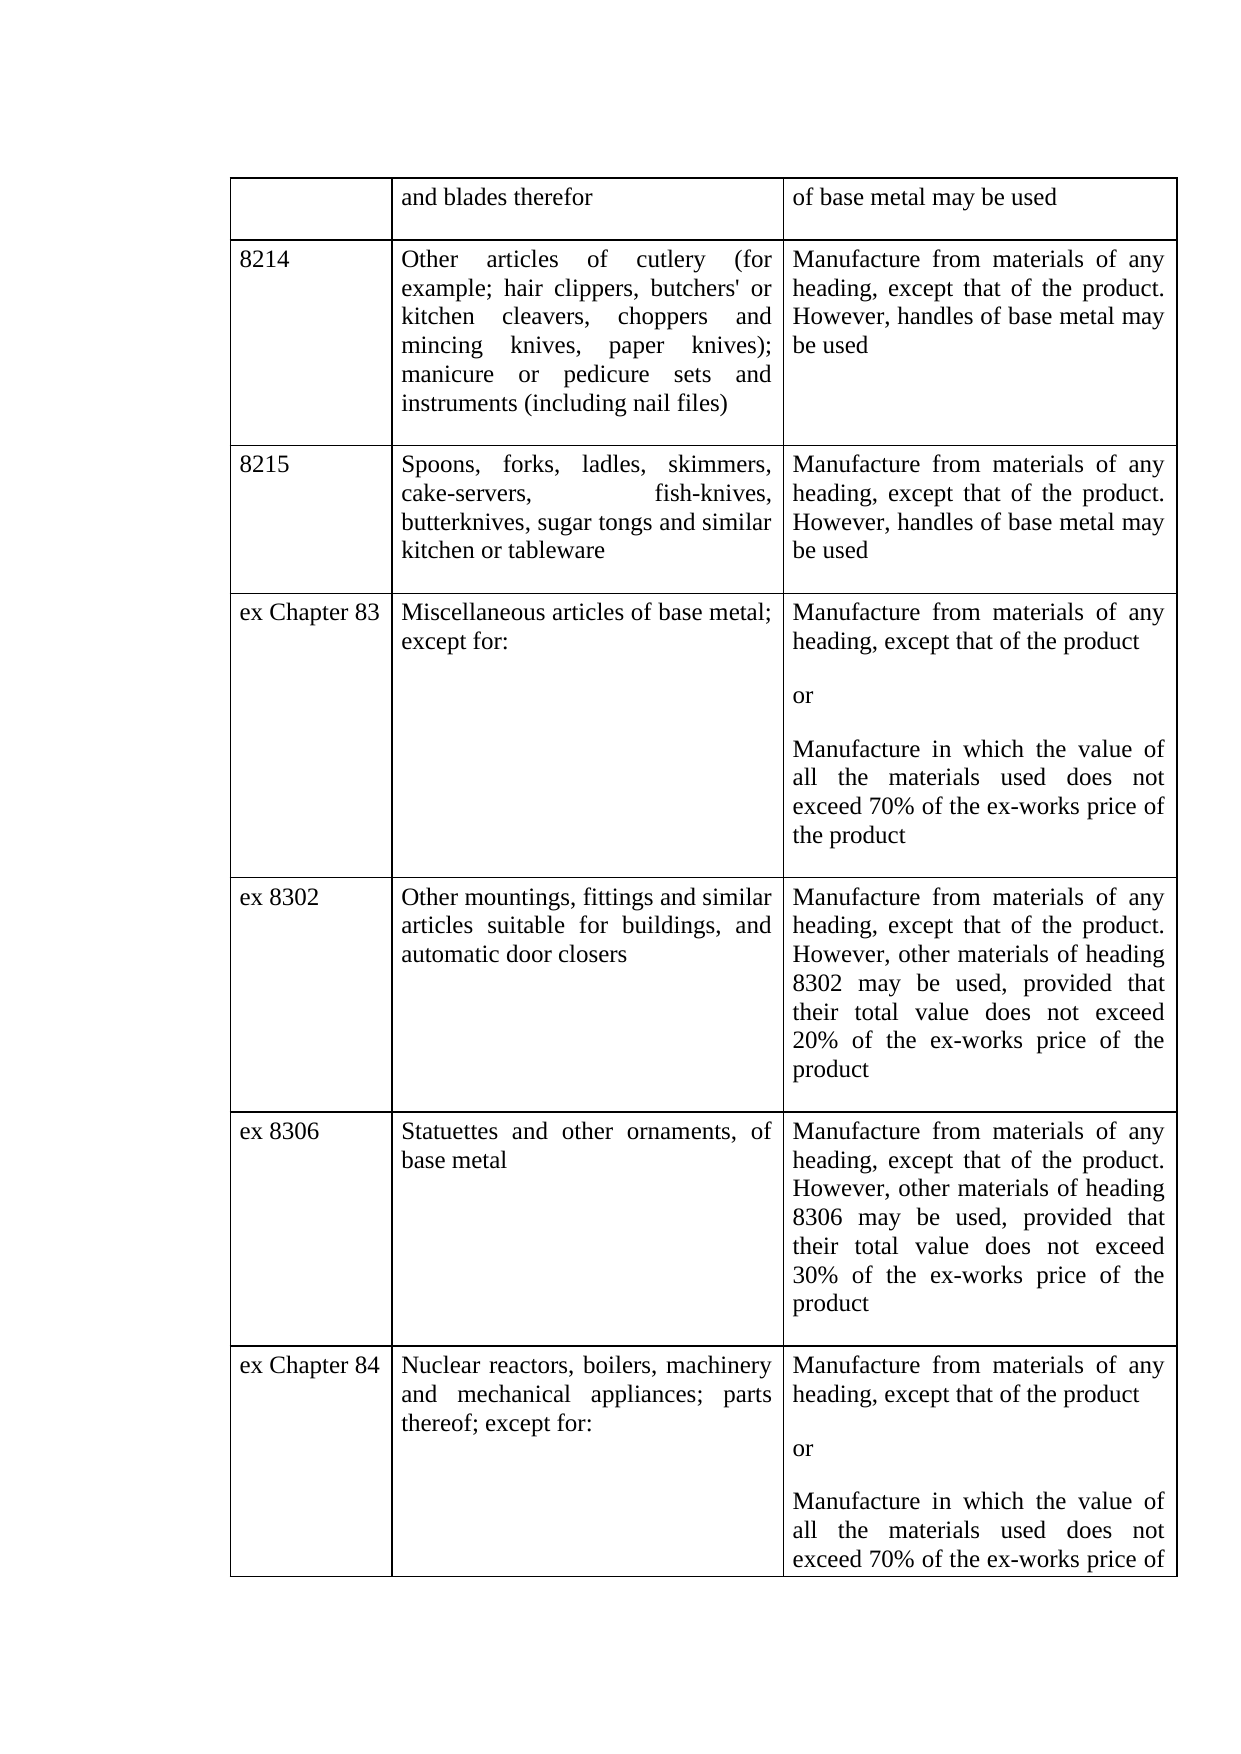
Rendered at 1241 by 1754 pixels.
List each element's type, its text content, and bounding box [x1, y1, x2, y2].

table_cell Miscellaneous articles of base metal; except for: [393, 594, 783, 877]
table_cell Manufacture from materials of any heading, except that of the product or Manufacture in which the value of all the materials used does not exceed 70% of the ex-works price of the product [784, 594, 1176, 877]
table_cell Manufacture from materials of any heading, except that of the product or Manufacture in which the value of all the materials used does not exceed 70% of the ex-works price of [784, 1347, 1176, 1576]
table_cell [231, 179, 391, 239]
table_cell Spoons, forks, ladles, skimmers, cake-servers, fish-knives, butterknives, sugar tongs and similar kitchen or tableware [393, 446, 783, 592]
table_cell Statuettes and other ornaments, of base metal [393, 1113, 783, 1345]
table_cell 8215 [231, 446, 391, 592]
table_cell Manufacture from materials of any heading, except that of the product. However, other materials of heading 8306 may be used, provided that their total value does not exceed 30% of the ex-works price of the product [784, 1113, 1176, 1345]
table_cell Manufacture from materials of any heading, except that of the product. However, handles of base metal may be used [784, 241, 1176, 444]
table_cell 8214 [231, 241, 391, 444]
table_cell Other mountings, fittings and similar articles suitable for buildings, and automatic door closers [393, 878, 783, 1111]
table_cell ex 8302 [231, 878, 391, 1111]
table_cell ex Chapter 83 [231, 594, 391, 877]
table_cell ex Chapter 84 [231, 1347, 391, 1576]
table_cell Manufacture from materials of any heading, except that of the product. However, other materials of heading 8302 may be used, provided that their total value does not exceed 20% of the ex-works price of the product [784, 878, 1176, 1111]
table_cell of base metal may be used [784, 179, 1176, 239]
table_cell ex 8306 [231, 1113, 391, 1345]
table_cell Nuclear reactors, boilers, machinery and mechanical appliances; parts thereof; except for: [393, 1347, 783, 1576]
table_cell Other articles of cutlery (for example; hair clippers, butchers' or kitchen cleavers, choppers and mincing knives, paper knives); manicure or pedicure sets and instruments (including nail files) [393, 241, 783, 444]
table_cell and blades therefor [393, 179, 783, 239]
table_cell Manufacture from materials of any heading, except that of the product. However, handles of base metal may be used [784, 446, 1176, 592]
